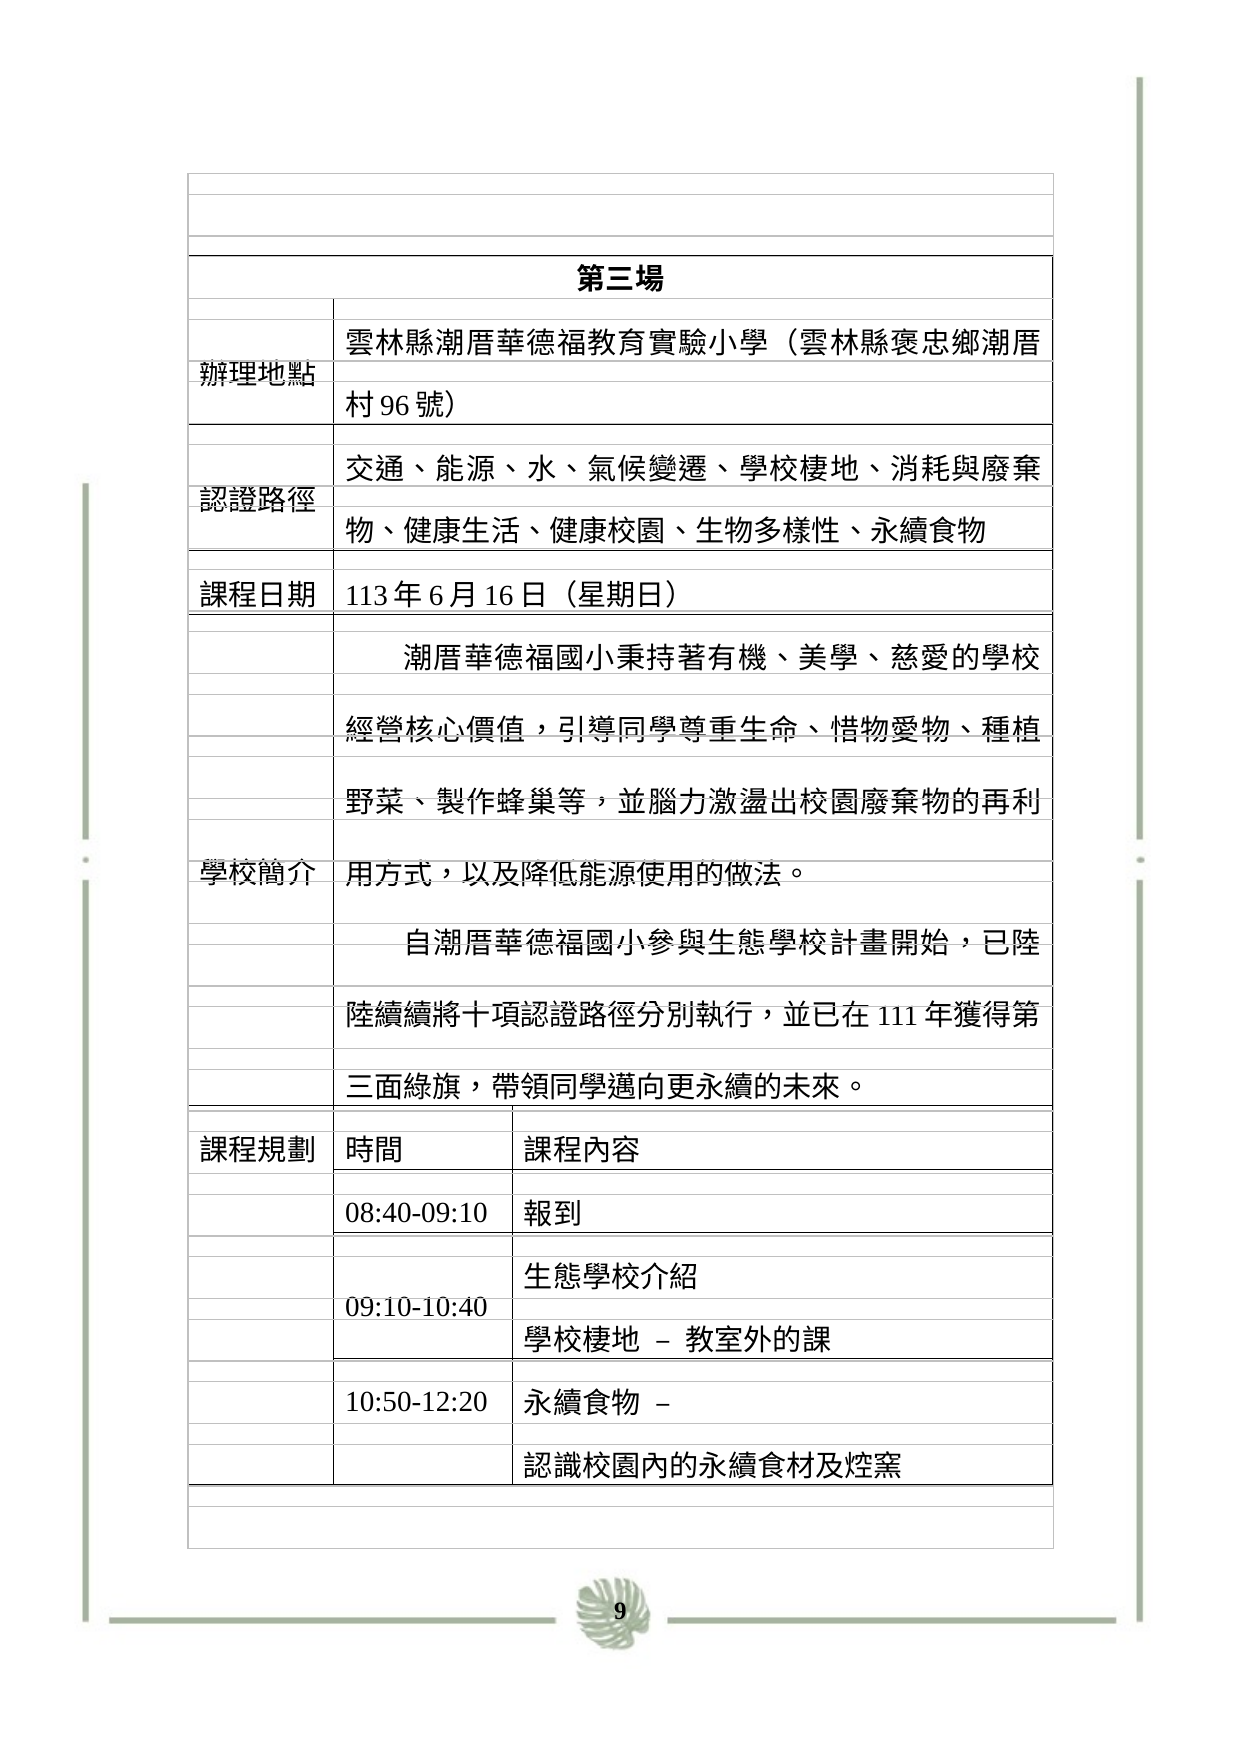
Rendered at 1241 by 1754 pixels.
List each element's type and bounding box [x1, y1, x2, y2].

picture [50, 52, 1176, 1669]
